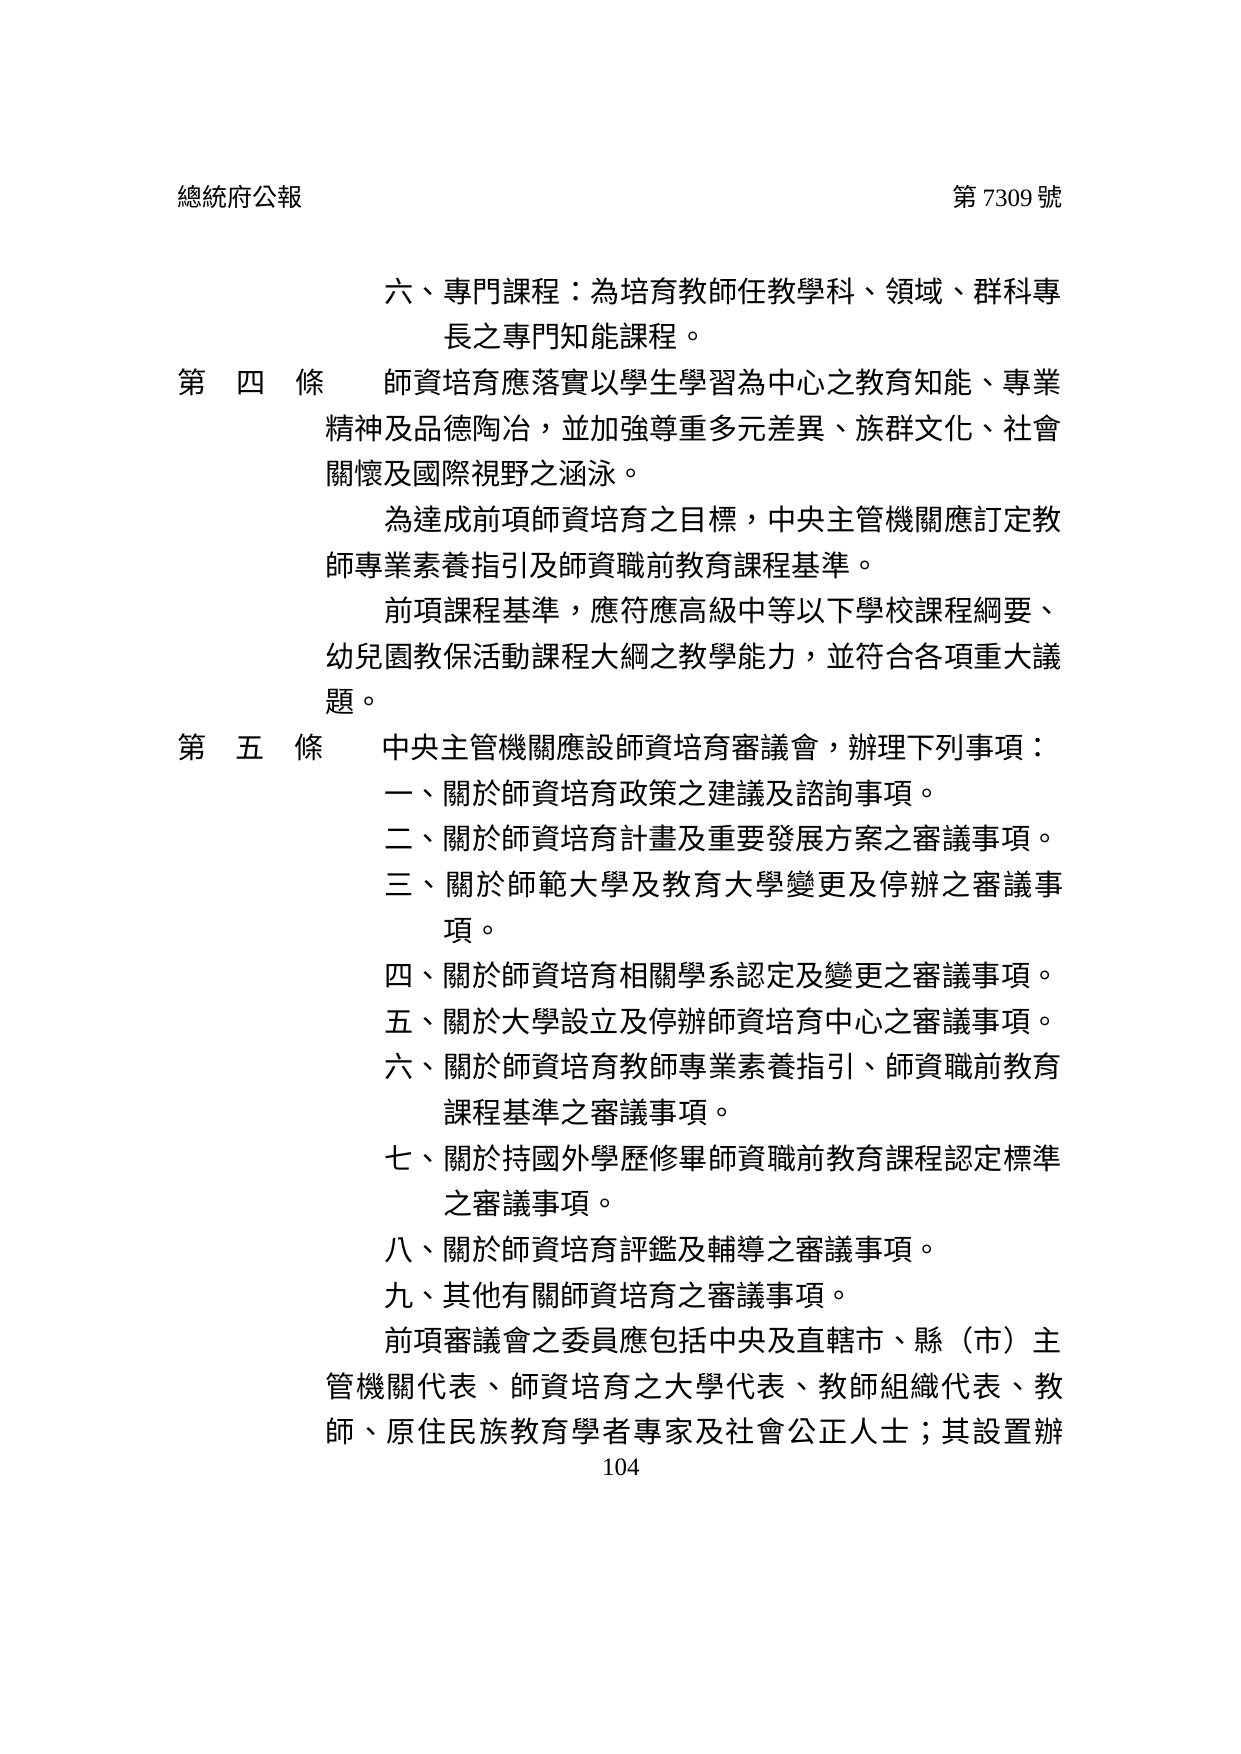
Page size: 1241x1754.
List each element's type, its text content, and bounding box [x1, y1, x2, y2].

text 四、關於師資培育相關學系認定及變更之審議事項。 [384, 950, 1064, 996]
text 第 五 條 中央主管機關應設師資培育審議會，辦理下列事項： [177, 722, 1064, 768]
text 八、關於師資培育評鑑及輔導之審議事項。 [384, 1224, 1064, 1269]
text 為達成前項師資培育之目標，中央主管機關應訂定教師專業素養指引及師資職前教育課程基準。 [325, 494, 1064, 585]
text 九、其他有關師資培育之審議事項。 [384, 1269, 1064, 1315]
text 一、關於師資培育政策之建議及諮詢事項。 [384, 768, 1064, 813]
text 前項審議會之委員應包括中央及直轄市、縣（市）主管機關代表、師資培育之大學代表、教師組織代表、教師、原住民族教育學者專家及社會公正人士；其設置辦 [325, 1315, 1064, 1452]
text 二、關於師資培育計畫及重要發展方案之審議事項。 [384, 813, 1064, 859]
text 五、關於大學設立及停辦師資培育中心之審議事項。 [384, 996, 1064, 1041]
text 三、關於師範大學及教育大學變更及停辦之審議事項。 [384, 859, 1064, 950]
text 六、關於師資培育教師專業素養指引、師資職前教育課程基準之審議事項。 [384, 1041, 1064, 1133]
text 六、專門課程：為培育教師任教學科、領域、群科專長之專門知能課程。 [384, 266, 1064, 357]
text 七、關於持國外學歷修畢師資職前教育課程認定標準之審議事項。 [384, 1133, 1064, 1224]
text 前項課程基準，應符應高級中等以下學校課程綱要、幼兒園教保活動課程大綱之教學能力，並符合各項重大議題。 [325, 585, 1064, 722]
text 第 四 條 師資培育應落實以學生學習為中心之教育知能、專業精神及品德陶冶，並加強尊重多元差異、族群文化、社會關懷及國際視野之涵泳。 [177, 357, 1064, 494]
